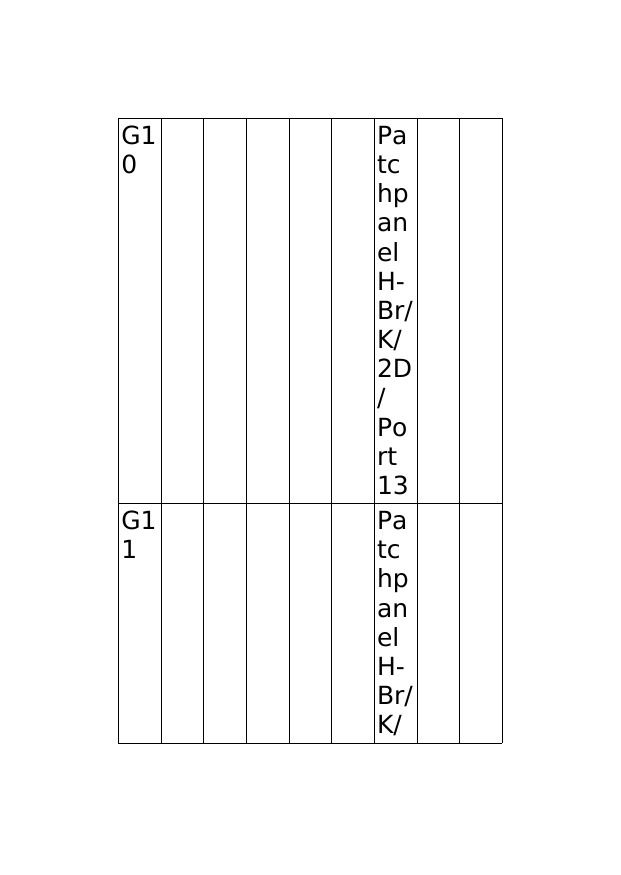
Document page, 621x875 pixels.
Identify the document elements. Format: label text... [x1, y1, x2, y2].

table_cell [247, 119, 289, 503]
table_cell [162, 119, 203, 503]
table_cell [460, 119, 502, 503]
table_cell Patchpanel H-Br/K/ [375, 504, 417, 742]
table_cell G10 [119, 119, 161, 503]
table_cell [290, 119, 331, 503]
table_cell [332, 504, 374, 742]
table_cell [204, 119, 246, 503]
table_cell [418, 504, 459, 742]
table_cell [247, 504, 289, 742]
table_cell [332, 119, 374, 503]
table_cell [204, 504, 246, 742]
table_cell Patchpanel H-Br/K/2D / Port 13 [375, 119, 417, 503]
table_cell [290, 504, 331, 742]
table_cell [460, 504, 502, 742]
table_cell [418, 119, 459, 503]
table_cell G11 [119, 504, 161, 742]
table_cell [162, 504, 203, 742]
